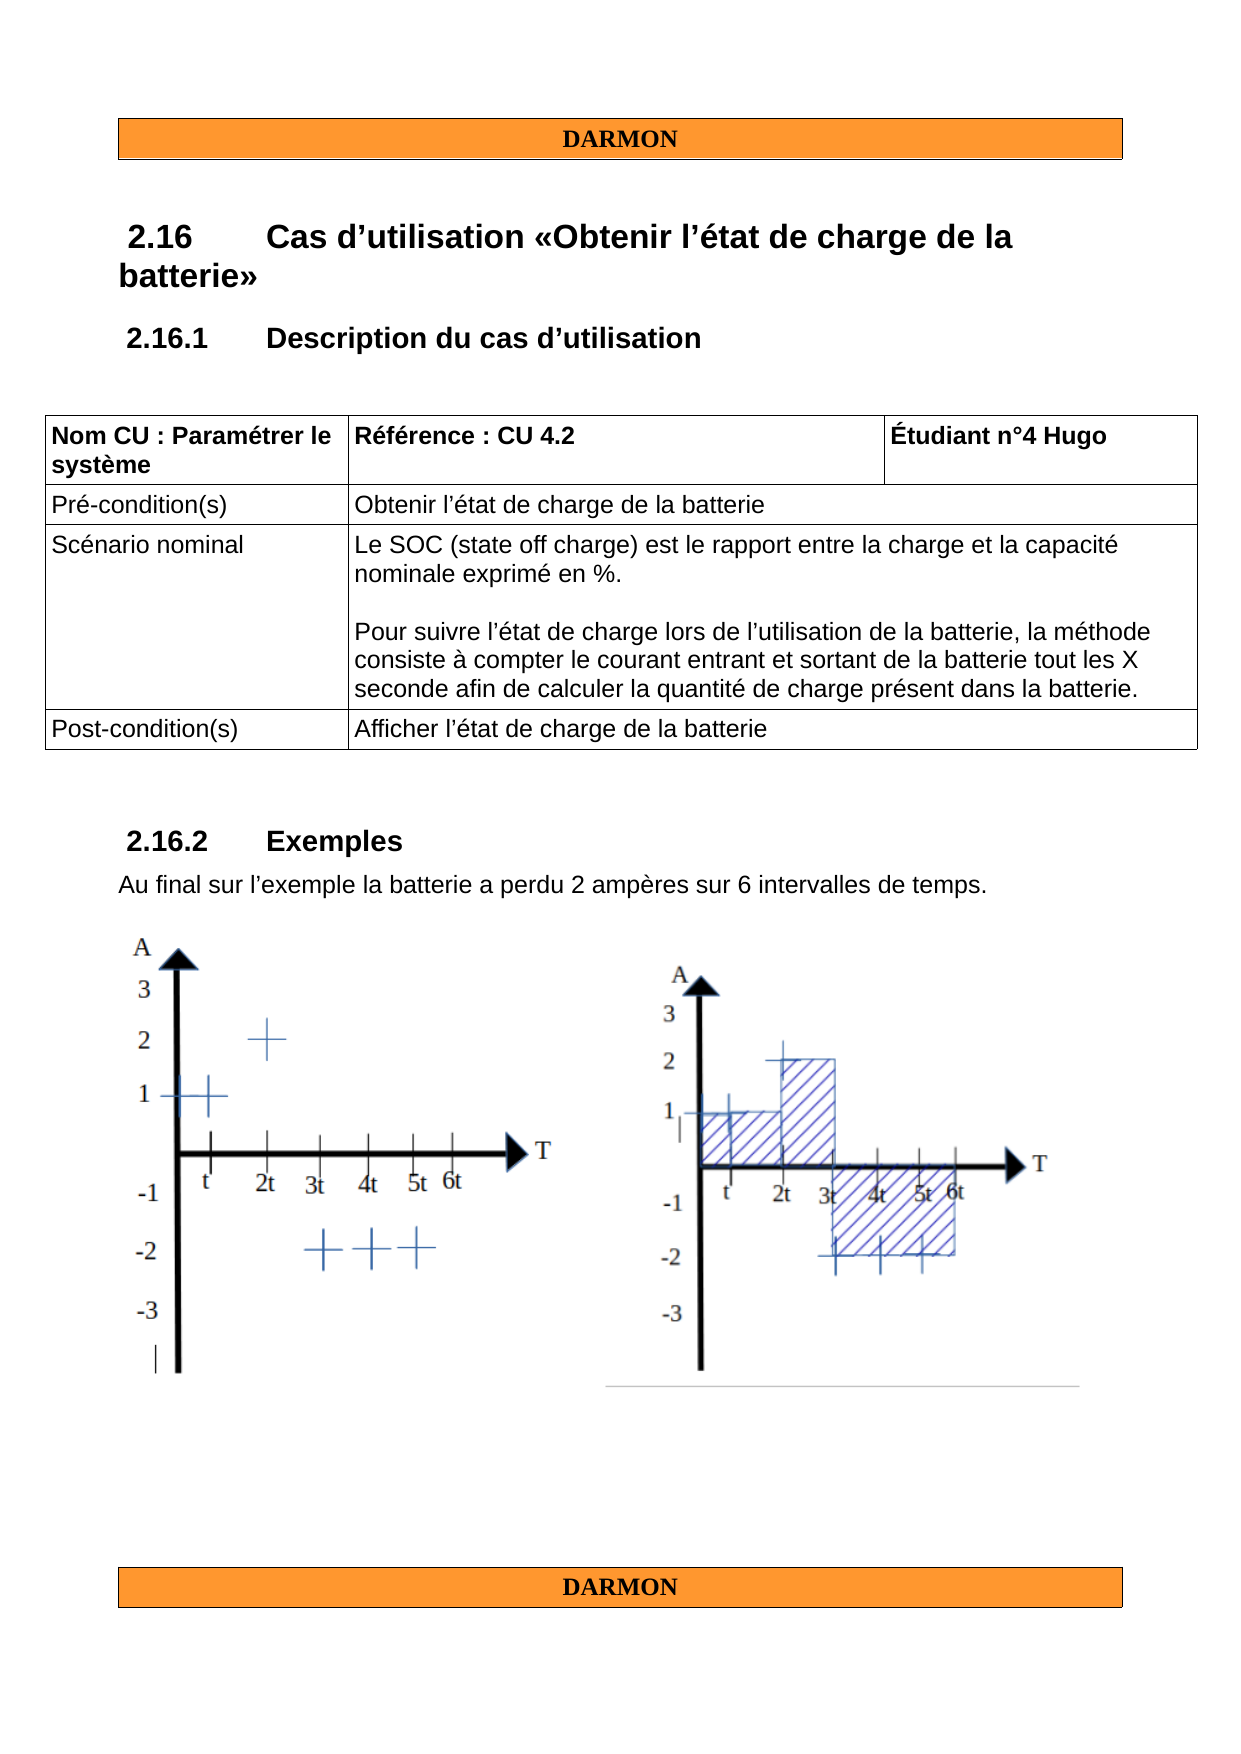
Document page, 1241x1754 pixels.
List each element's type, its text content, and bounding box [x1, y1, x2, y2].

table_cell Post-condition(s) [46, 710, 348, 749]
table_header Étudiant n°4 Hugo [885, 416, 1197, 484]
subtitle Cas d’utilisation «Obtenir l’état de charge de la batterie» [118, 217, 1122, 294]
picture [118, 921, 1123, 1407]
table_header Nom CU : Paramétrer le système [46, 416, 348, 484]
table_cell Afficher l’état de charge de la batterie [349, 710, 1197, 749]
subtitle Exemples [118, 824, 1122, 858]
text Au final sur l’exemple la batterie a perdu 2 ampères sur 6 intervalles de temps. [118, 871, 1122, 899]
table_cell Pré-condition(s) [46, 485, 348, 524]
table_cell Scénario nominal [46, 525, 348, 708]
table_header Référence : CU 4.2 [349, 416, 884, 484]
table_cell Le SOC (state off charge) est le rapport entre la charge et la capacité nominale exprimé en %. Pour suivre l’état de charge lors de l’utilisation de la batterie, la méthode consiste à compter le courant entrant et sortant de la batterie tout les X seconde afin de calculer la quantité de charge présent dans la batterie. [349, 525, 1197, 708]
subtitle Description du cas d’utilisation [118, 321, 1122, 355]
table_cell Obtenir l’état de charge de la batterie [349, 485, 1197, 524]
